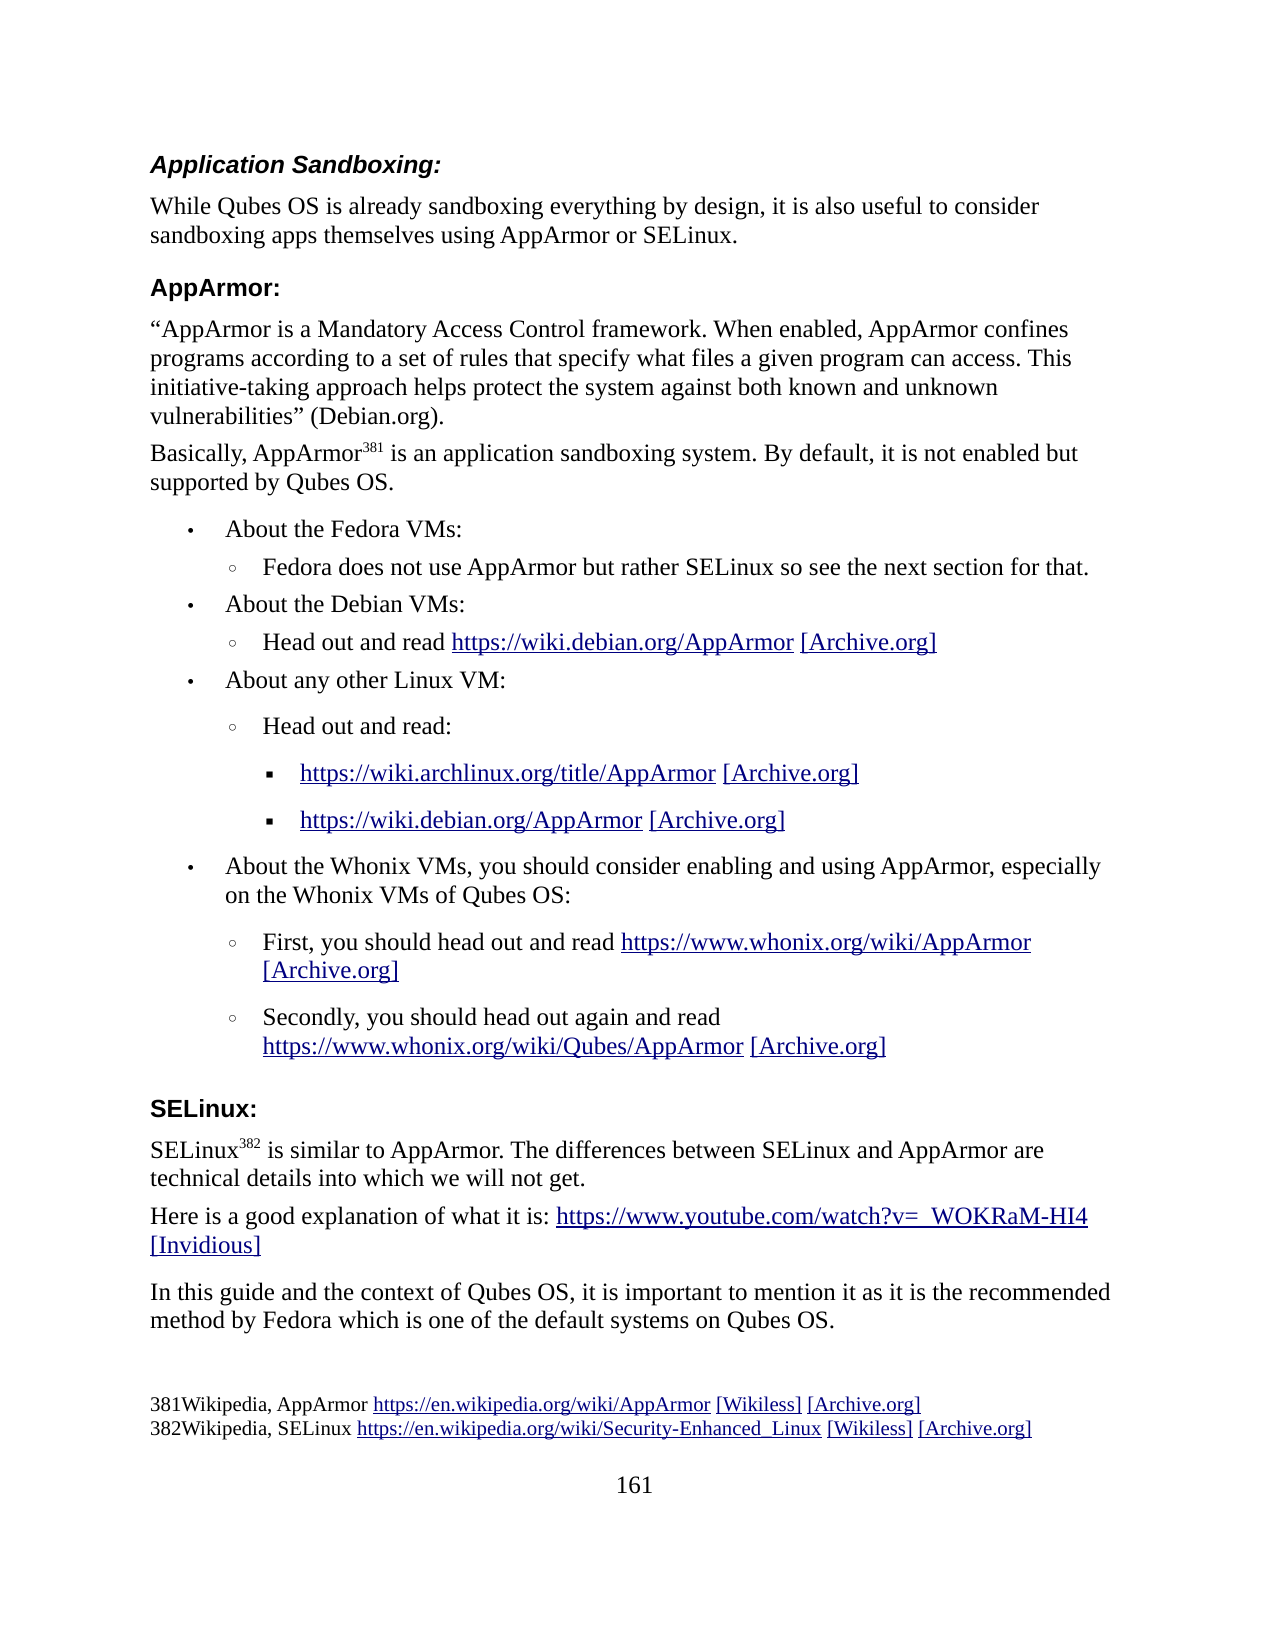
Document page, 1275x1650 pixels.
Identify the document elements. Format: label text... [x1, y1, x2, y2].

text Wikipedia, AppArmor https://en.wikipedia.org/wiki/AppArmor [Wikiless] [Archive.org] [150, 1392, 1125, 1416]
list https://wiki.archlinux.org/title/AppArmor [Archive.org] [262, 758, 1125, 787]
subtitle SELinux: [150, 1094, 1125, 1122]
text Basically, AppArmor is an application sandboxing system. By default, it is not enabled but supported by Qubes OS. [150, 438, 1125, 496]
subtitle AppArmor: [150, 273, 1125, 302]
text Wikipedia, SELinux https://en.wikipedia.org/wiki/Security-Enhanced_Linux [Wikiless] [Archive.org] [150, 1416, 1125, 1440]
text In this guide and the context of Qubes OS, it is important to mention it as it is the recommended method by Fedora which is one of the default systems on Qubes OS. [150, 1277, 1125, 1334]
list About the Whonix VMs, you should consider enabling and using AppArmor, especially on the Whonix VMs of Qubes OS: [187, 851, 1125, 909]
subtitle Application Sandboxing: [150, 150, 1125, 178]
list Fedora does not use AppArmor but rather SELinux so see the next section for that. [225, 552, 1125, 580]
list About the Fedora VMs: [187, 514, 1125, 543]
list About any other Linux VM: [187, 665, 1125, 693]
text “AppArmor is a Mandatory Access Control framework. When enabled, AppArmor confines programs according to a set of rules that specify what files a given program can access. This initiative-taking approach helps protect the system against both known and unknown vulnerabilities” (Debian.org). [150, 314, 1125, 429]
list About the Debian VMs: [187, 589, 1125, 618]
text SELinux is similar to AppArmor. The differences between SELinux and AppArmor are technical details into which we will not get. [150, 1135, 1125, 1192]
list First, you should head out and read https://www.whonix.org/wiki/AppArmor [Archive.org] [225, 927, 1125, 984]
list https://wiki.debian.org/AppArmor [Archive.org] [262, 805, 1125, 833]
list Secondly, you should head out again and read https://www.whonix.org/wiki/Qubes/AppArmor [Archive.org] [225, 1002, 1125, 1060]
list Head out and read https://wiki.debian.org/AppArmor [Archive.org] [225, 627, 1125, 656]
text While Qubes OS is already sandboxing everything by design, it is also useful to consider sandboxing apps themselves using AppArmor or SELinux. [150, 191, 1125, 248]
list Head out and read: [225, 711, 1125, 740]
text Here is a good explanation of what it is: https://www.youtube.com/watch?v=_WOKRaM-HI4 [Invidious] [150, 1201, 1125, 1259]
